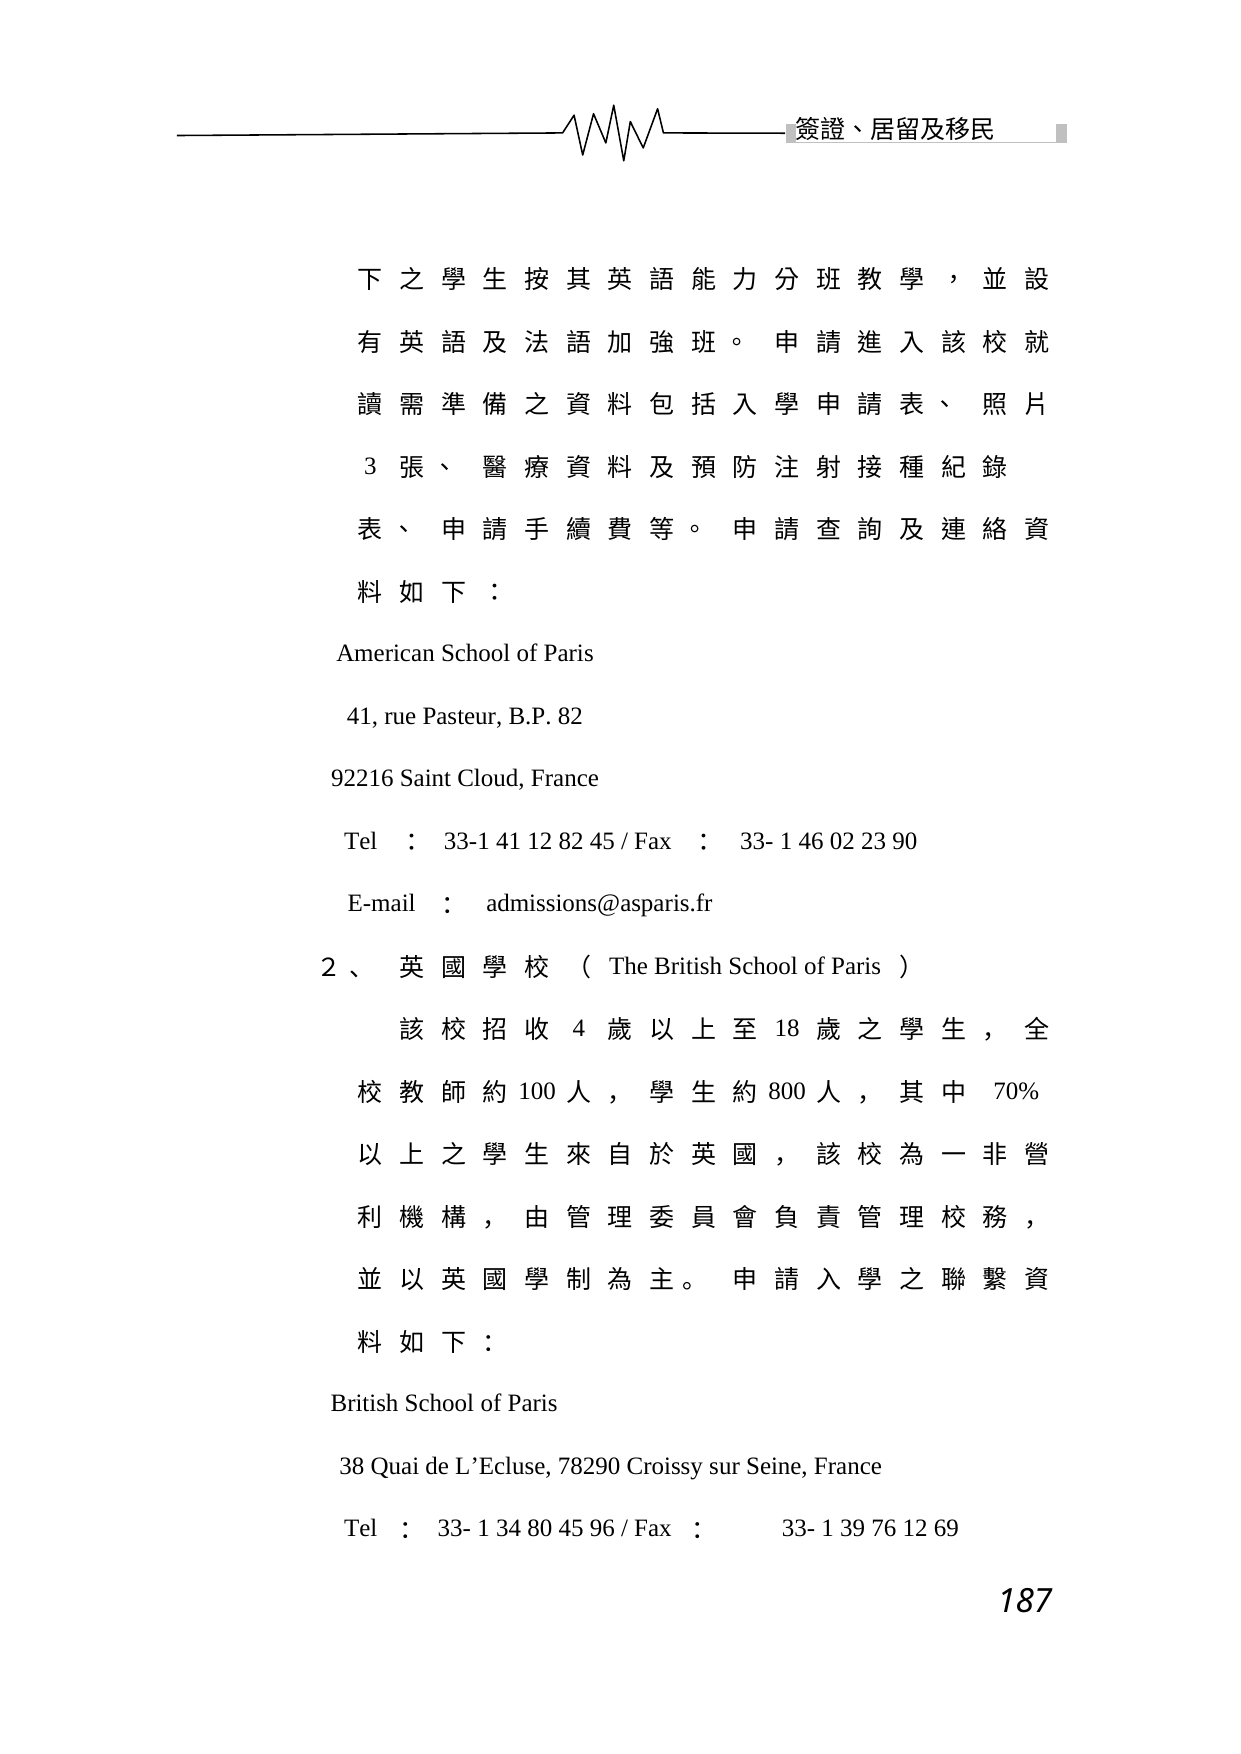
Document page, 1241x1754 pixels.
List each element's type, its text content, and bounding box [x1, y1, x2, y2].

text 38 Quai de L’Ecluse, 78290 Croissy sur Seine, France [281, 1424, 1058, 1486]
text American School of Paris [281, 611, 1058, 674]
text 41, rue Pasteur, B.P. 82 [281, 674, 1058, 736]
text 該校招收4歲以上至18歲之學生，全校教師約100人，學生約800人，其中70%以上之學生來自於英國，該校為一非營利機構，由管理委員會負責管理校務，並以英國學制為主。申請入學之聯繫資料如下： [330, 986, 1058, 1361]
text 92216 Saint Cloud, France [281, 736, 1058, 799]
text 下之學生按其英語能力分班教學，並設有英語及法語加強班。申請進入該校就讀需準備之資料包括入學申請表、照片3張、醫療資料及預防注射接種紀錄表、申請手續費等。申請查詢及連絡資料如下： [330, 236, 1058, 611]
text British School of Paris [281, 1361, 1058, 1424]
text Tel：33-1 41 12 82 45 / Fax：33- 1 46 02 23 90 [281, 799, 1058, 861]
text ２、英國學校（The British School of Paris） [281, 924, 1058, 986]
text E-mail：admissions@asparis.fr [281, 861, 1058, 924]
text Tel：33- 1 34 80 45 96 / Fax ： 33- 1 39 76 12 69 [281, 1486, 1058, 1549]
